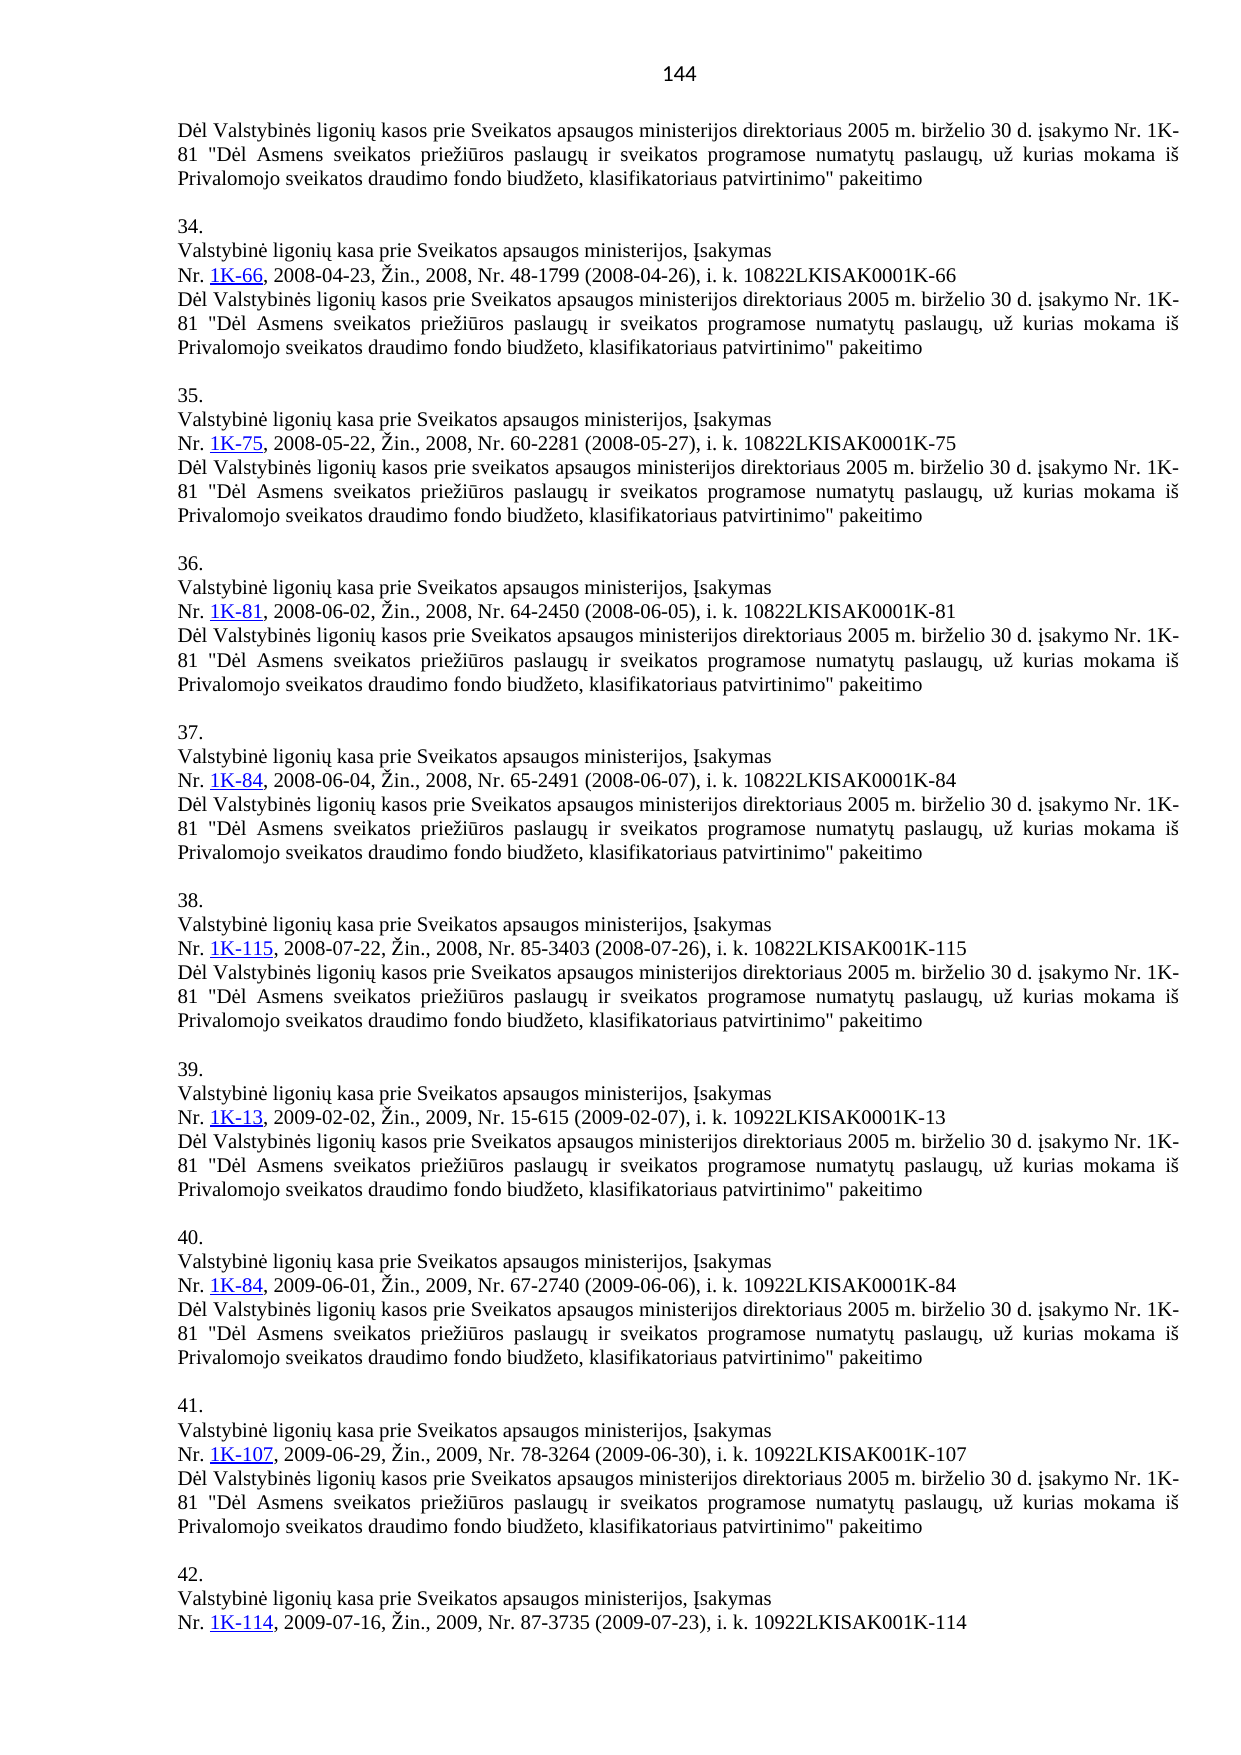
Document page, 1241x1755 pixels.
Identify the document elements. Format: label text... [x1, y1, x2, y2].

text Valstybinė ligonių kasa prie Sveikatos apsaugos ministerijos, Įsakymas [177, 912, 1181, 936]
text Nr. 1K-84, 2009-06-01, Žin., 2009, Nr. 67-2740 (2009-06-06), i. k. 10922LKISAK0001K-84 [177, 1273, 1181, 1297]
text 42. [177, 1562, 1181, 1586]
text Nr. 1K-75, 2008-05-22, Žin., 2008, Nr. 60-2281 (2008-05-27), i. k. 10822LKISAK0001K-75 [177, 431, 1181, 455]
text Dėl Valstybinės ligonių kasos prie Sveikatos apsaugos ministerijos direktoriaus 2005 m. birželio 30 d. įsakymo Nr. 1K-81 "Dėl Asmens sveikatos priežiūros paslaugų ir sveikatos programose numatytų paslaugų, už kurias mokama iš Privalomojo sveikatos draudimo fondo biudžeto, klasifikatoriaus patvirtinimo" pakeitimo [177, 960, 1181, 1032]
text 40. [177, 1225, 1181, 1249]
text Dėl Valstybinės ligonių kasos prie Sveikatos apsaugos ministerijos direktoriaus 2005 m. birželio 30 d. įsakymo Nr. 1K-81 "Dėl Asmens sveikatos priežiūros paslaugų ir sveikatos programose numatytų paslaugų, už kurias mokama iš Privalomojo sveikatos draudimo fondo biudžeto, klasifikatoriaus patvirtinimo" pakeitimo [177, 1129, 1181, 1201]
text Valstybinė ligonių kasa prie Sveikatos apsaugos ministerijos, Įsakymas [177, 1081, 1181, 1105]
text Nr. 1K-13, 2009-02-02, Žin., 2009, Nr. 15-615 (2009-02-07), i. k. 10922LKISAK0001K-13 [177, 1105, 1181, 1129]
text Dėl Valstybinės ligonių kasos prie Sveikatos apsaugos ministerijos direktoriaus 2005 m. birželio 30 d. įsakymo Nr. 1K-81 "Dėl Asmens sveikatos priežiūros paslaugų ir sveikatos programose numatytų paslaugų, už kurias mokama iš Privalomojo sveikatos draudimo fondo biudžeto, klasifikatoriaus patvirtinimo" pakeitimo [177, 118, 1181, 190]
text Valstybinė ligonių kasa prie Sveikatos apsaugos ministerijos, Įsakymas [177, 407, 1181, 431]
text Valstybinė ligonių kasa prie Sveikatos apsaugos ministerijos, Įsakymas [177, 1586, 1181, 1610]
text Nr. 1K-115, 2008-07-22, Žin., 2008, Nr. 85-3403 (2008-07-26), i. k. 10822LKISAK001K-115 [177, 936, 1181, 960]
text Dėl Valstybinės ligonių kasos prie Sveikatos apsaugos ministerijos direktoriaus 2005 m. birželio 30 d. įsakymo Nr. 1K-81 "Dėl Asmens sveikatos priežiūros paslaugų ir sveikatos programose numatytų paslaugų, už kurias mokama iš Privalomojo sveikatos draudimo fondo biudžeto, klasifikatoriaus patvirtinimo" pakeitimo [177, 792, 1181, 864]
text Valstybinė ligonių kasa prie Sveikatos apsaugos ministerijos, Įsakymas [177, 744, 1181, 768]
text Dėl Valstybinės ligonių kasos prie Sveikatos apsaugos ministerijos direktoriaus 2005 m. birželio 30 d. įsakymo Nr. 1K-81 "Dėl Asmens sveikatos priežiūros paslaugų ir sveikatos programose numatytų paslaugų, už kurias mokama iš Privalomojo sveikatos draudimo fondo biudžeto, klasifikatoriaus patvirtinimo" pakeitimo [177, 623, 1181, 696]
text 38. [177, 888, 1181, 912]
text 35. [177, 383, 1181, 407]
text Dėl Valstybinės ligonių kasos prie Sveikatos apsaugos ministerijos direktoriaus 2005 m. birželio 30 d. įsakymo Nr. 1K-81 "Dėl Asmens sveikatos priežiūros paslaugų ir sveikatos programose numatytų paslaugų, už kurias mokama iš Privalomojo sveikatos draudimo fondo biudžeto, klasifikatoriaus patvirtinimo" pakeitimo [177, 1297, 1181, 1369]
text Valstybinė ligonių kasa prie Sveikatos apsaugos ministerijos, Įsakymas [177, 238, 1181, 262]
text Dėl Valstybinės ligonių kasos prie Sveikatos apsaugos ministerijos direktoriaus 2005 m. birželio 30 d. įsakymo Nr. 1K-81 "Dėl Asmens sveikatos priežiūros paslaugų ir sveikatos programose numatytų paslaugų, už kurias mokama iš Privalomojo sveikatos draudimo fondo biudžeto, klasifikatoriaus patvirtinimo" pakeitimo [177, 287, 1181, 359]
text Nr. 1K-81, 2008-06-02, Žin., 2008, Nr. 64-2450 (2008-06-05), i. k. 10822LKISAK0001K-81 [177, 599, 1181, 623]
text Dėl Valstybinės ligonių kasos prie Sveikatos apsaugos ministerijos direktoriaus 2005 m. birželio 30 d. įsakymo Nr. 1K-81 "Dėl Asmens sveikatos priežiūros paslaugų ir sveikatos programose numatytų paslaugų, už kurias mokama iš Privalomojo sveikatos draudimo fondo biudžeto, klasifikatoriaus patvirtinimo" pakeitimo [177, 1466, 1181, 1538]
text 39. [177, 1057, 1181, 1081]
text Dėl Valstybinės ligonių kasos prie sveikatos apsaugos ministerijos direktoriaus 2005 m. birželio 30 d. įsakymo Nr. 1K-81 "Dėl Asmens sveikatos priežiūros paslaugų ir sveikatos programose numatytų paslaugų, už kurias mokama iš Privalomojo sveikatos draudimo fondo biudžeto, klasifikatoriaus patvirtinimo" pakeitimo [177, 455, 1181, 527]
text Nr. 1K-66, 2008-04-23, Žin., 2008, Nr. 48-1799 (2008-04-26), i. k. 10822LKISAK0001K-66 [177, 262, 1181, 287]
text Valstybinė ligonių kasa prie Sveikatos apsaugos ministerijos, Įsakymas [177, 575, 1181, 599]
text Valstybinė ligonių kasa prie Sveikatos apsaugos ministerijos, Įsakymas [177, 1417, 1181, 1442]
text Valstybinė ligonių kasa prie Sveikatos apsaugos ministerijos, Įsakymas [177, 1249, 1181, 1273]
text 41. [177, 1393, 1181, 1417]
text Nr. 1K-114, 2009-07-16, Žin., 2009, Nr. 87-3735 (2009-07-23), i. k. 10922LKISAK001K-114 [177, 1610, 1181, 1634]
text Nr. 1K-107, 2009-06-29, Žin., 2009, Nr. 78-3264 (2009-06-30), i. k. 10922LKISAK001K-107 [177, 1442, 1181, 1466]
text 34. [177, 214, 1181, 238]
text Nr. 1K-84, 2008-06-04, Žin., 2008, Nr. 65-2491 (2008-06-07), i. k. 10822LKISAK0001K-84 [177, 768, 1181, 792]
text 37. [177, 720, 1181, 744]
text 36. [177, 551, 1181, 575]
